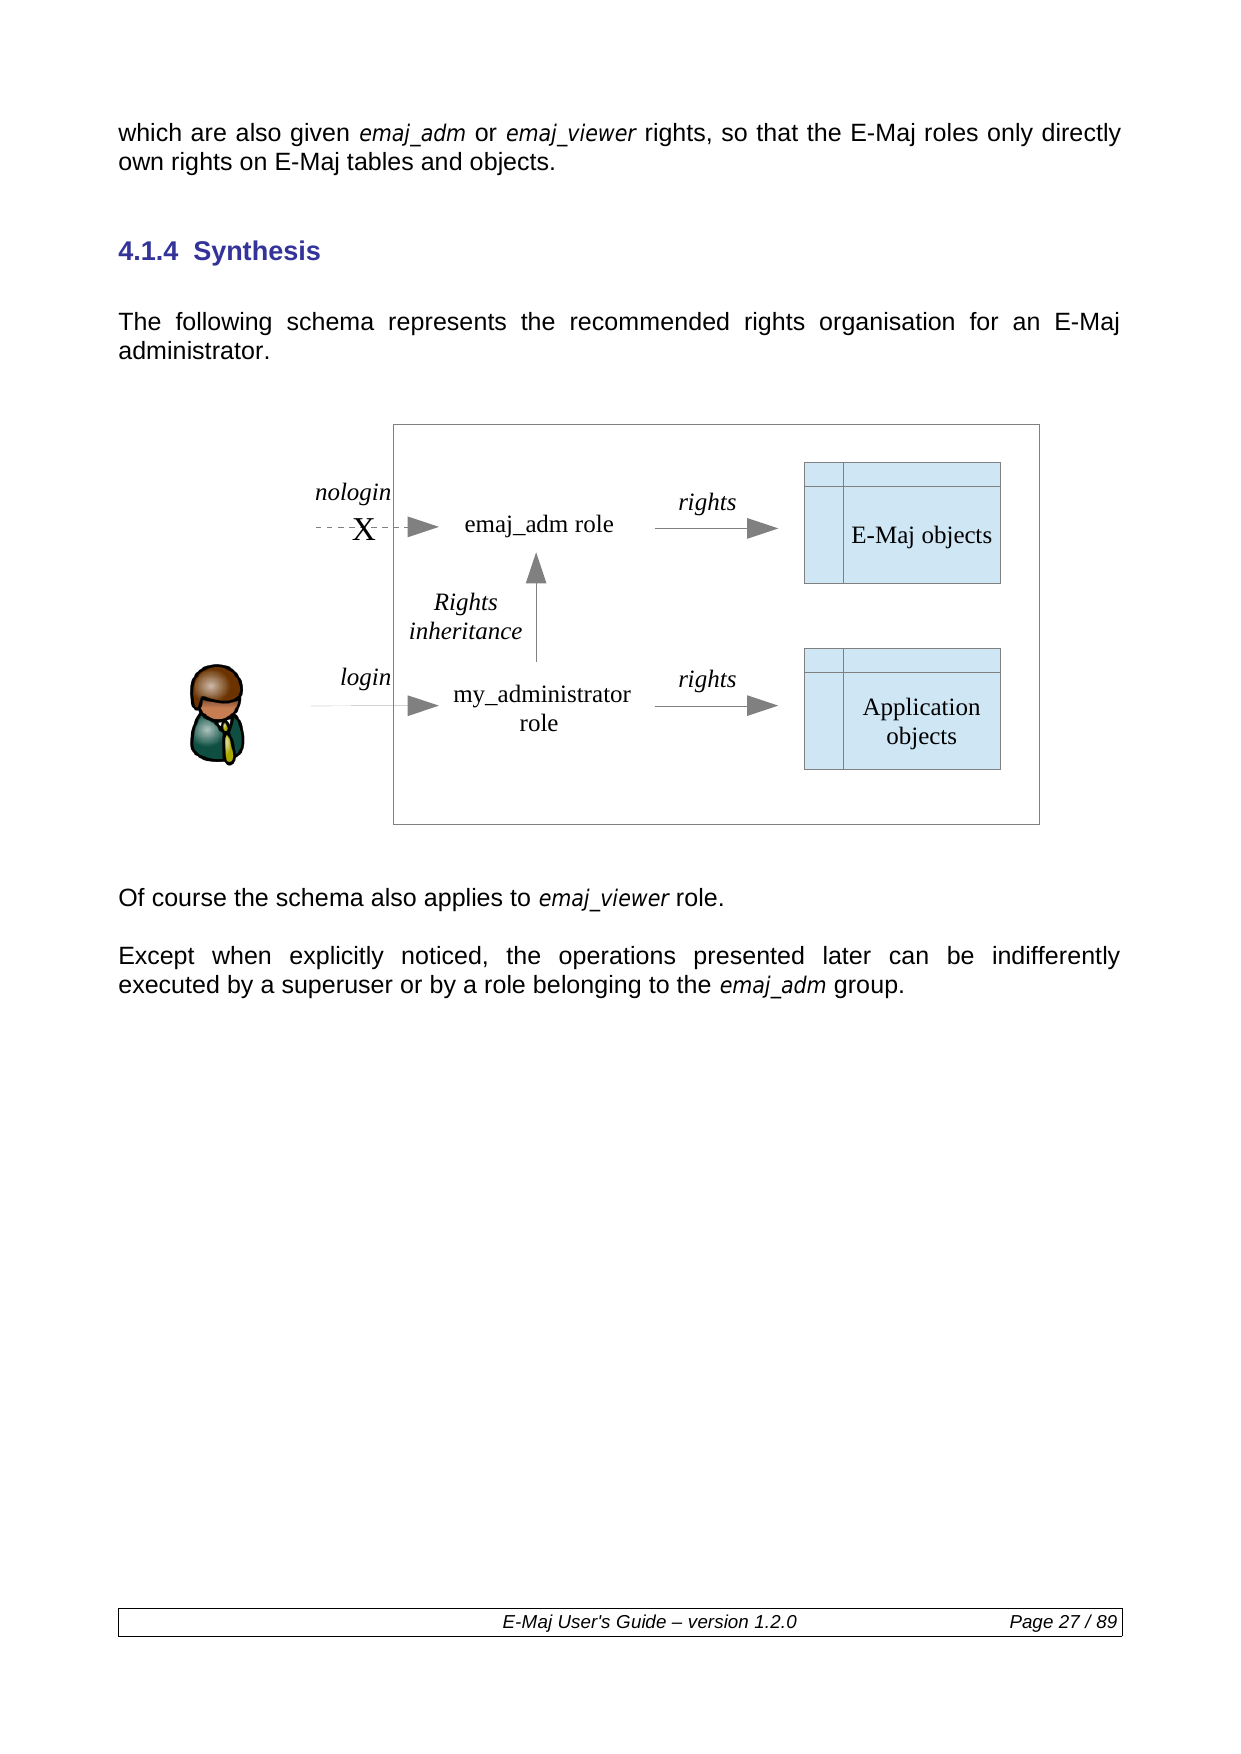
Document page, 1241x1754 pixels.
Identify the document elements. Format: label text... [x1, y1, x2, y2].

text The following schema represents the recommended rights organisation for an E-Maj administrator. [118, 307, 1122, 365]
picture [167, 660, 267, 767]
text which are also given emaj_adm or emaj_viewer rights, so that the E-Maj roles only directly own rights on E-Maj tables and objects. [118, 118, 1122, 176]
text Of course the schema also applies to emaj_viewer role. [118, 883, 1122, 912]
text Except when explicitly noticed, the operations presented later can be indifferently executed by a superuser or by a role belonging to the emaj_adm group. [118, 941, 1122, 999]
subtitle Synthesis [118, 234, 1122, 265]
